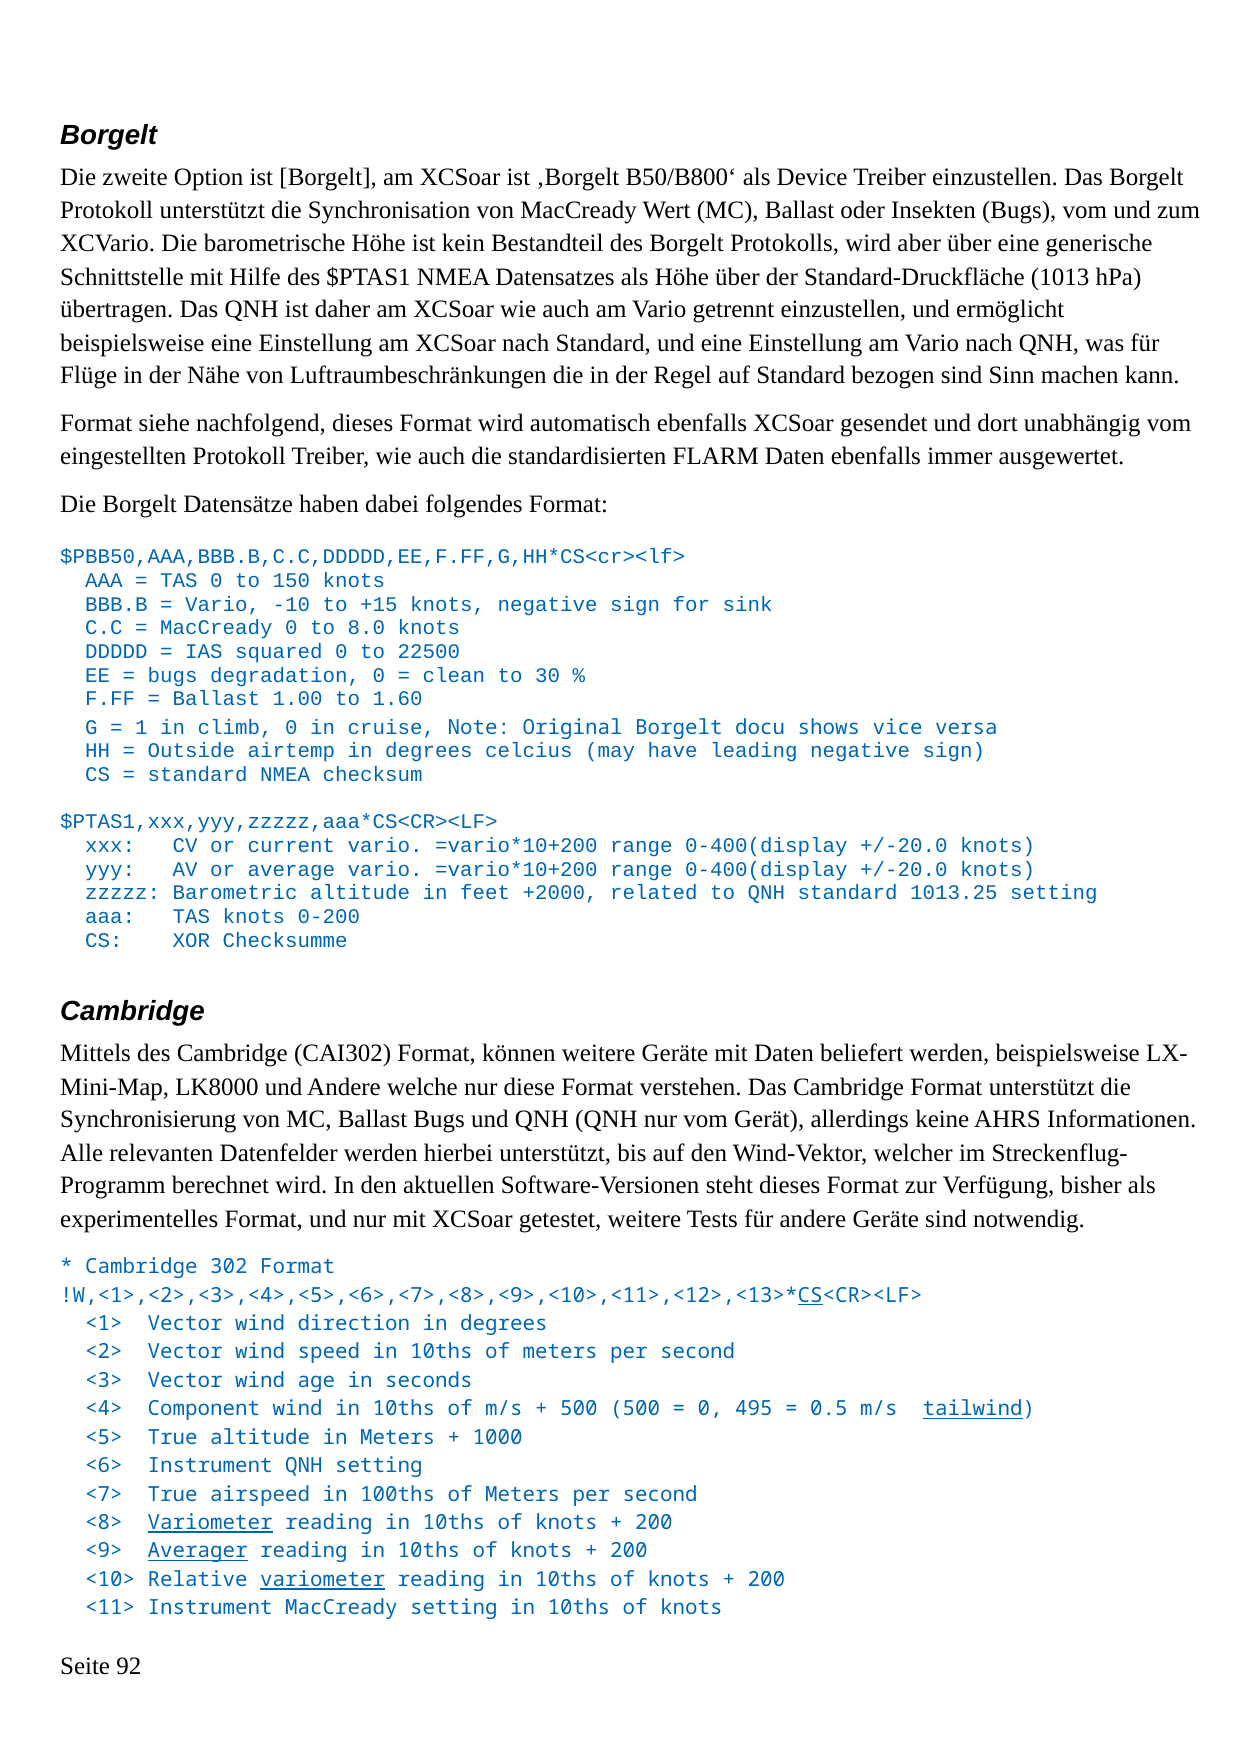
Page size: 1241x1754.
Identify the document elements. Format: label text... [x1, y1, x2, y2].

text Die Borgelt Datensätze haben dabei folgendes Format: [60, 489, 1207, 518]
subtitle Cambridge [60, 994, 1207, 1026]
text yyy: AV or average vario. =vario*10+200 range 0-400(display +/-20.0 knots) [60, 859, 1207, 882]
text BBB.B = Vario, -10 to +15 knots, negative sign for sink [60, 594, 1207, 617]
text Die zweite Option ist [Borgelt], am XCSoar ist ‚Borgelt B50/B800‘ als Device Treiber einzustellen. Das Borgelt Protokoll unterstützt die Synchronisation von MacCready Wert (MC), Ballast oder Insekten (Bugs), vom und zum XCVario. Die barometrische Höhe ist kein Bestandteil des Borgelt Protokolls, wird aber über eine generische Schnittstelle mit Hilfe des $PTAS1 NMEA Datensatzes als Höhe über der Standard-Druckfläche (1013 hPa) übertragen. Das QNH ist daher am XCSoar wie auch am Vario getrennt einzustellen, und ermöglicht beispielsweise eine Einstellung am XCSoar nach Standard, und eine Einstellung am Vario nach QNH, was für Flüge in der Nähe von Luftraumbeschränkungen die in der Regel auf Standard bezogen sind Sinn machen kann. [60, 162, 1207, 389]
text * Cambridge 302 Format [60, 1251, 1207, 1280]
text <2> Vector wind speed in 10ths of meters per second [60, 1337, 1207, 1365]
text Format siehe nachfolgend, dieses Format wird automatisch ebenfalls XCSoar gesendet und dort unabhängig vom eingestellten Protokoll Treiber, wie auch die standardisierten FLARM Daten ebenfalls immer ausgewertet. [60, 408, 1207, 470]
text <4> Component wind in 10ths of m/s + 500 (500 = 0, 495 = 0.5 m/s tailwind) [60, 1393, 1207, 1422]
text <11> Instrument MacCready setting in 10ths of knots [60, 1592, 1207, 1621]
text <10> Relative variometer reading in 10ths of knots + 200 [60, 1564, 1207, 1592]
text zzzzz: Barometric altitude in feet +2000, related to QNH standard 1013.25 setting [60, 882, 1207, 906]
text DDDDD = IAS squared 0 to 22500 [60, 641, 1207, 664]
text !W,<1>,<2>,<3>,<4>,<5>,<6>,<7>,<8>,<9>,<10>,<11>,<12>,<13>*CS<CR><LF> [60, 1280, 1207, 1308]
text C.C = MacCready 0 to 8.0 knots [60, 617, 1207, 641]
text <5> True altitude in Meters + 1000 [60, 1422, 1207, 1450]
text <6> Instrument QNH setting [60, 1450, 1207, 1479]
text aaa: TAS knots 0-200 [60, 906, 1207, 929]
text xxx: CV or current vario. =vario*10+200 range 0-400(display +/-20.0 knots) [60, 835, 1207, 859]
text <9> Averager reading in 10ths of knots + 200 [60, 1536, 1207, 1564]
text Mittels des Cambridge (CAI302) Format, können weitere Geräte mit Daten beliefert werden, beispielsweise LX-Mini-Map, LK8000 und Andere welche nur diese Format verstehen. Das Cambridge Format unterstützt die Synchronisierung von MC, Ballast Bugs und QNH (QNH nur vom Gerät), allerdings keine AHRS Informationen. Alle relevanten Datenfelder werden hierbei unterstützt, bis auf den Wind-Vektor, welcher im Streckenflug-Programm berechnet wird. In den aktuellen Software-Versionen steht dieses Format zur Verfügung, bisher als experimentelles Format, und nur mit XCSoar getestet, weitere Tests für andere Geräte sind notwendig. [60, 1038, 1207, 1232]
text HH = Outside airtemp in degrees celcius (may have leading negative sign) [60, 740, 1207, 764]
text <7> True airspeed in 100ths of Meters per second [60, 1479, 1207, 1507]
text CS = standard NMEA checksum [60, 764, 1207, 788]
text F.FF = Ballast 1.00 to 1.60 [60, 688, 1207, 712]
text $PBB50,AAA,BBB.B,C.C,DDDDD,EE,F.FF,G,HH*CS<cr><lf> [60, 546, 1207, 570]
text <1> Vector wind direction in degrees [60, 1308, 1207, 1337]
subtitle Borgelt [60, 118, 1207, 150]
text CS: XOR Checksumme [60, 929, 1207, 953]
text $PTAS1,xxx,yyy,zzzzz,aaa*CS<CR><LF> [60, 811, 1207, 835]
text <3> Vector wind age in seconds [60, 1365, 1207, 1393]
text EE = bugs degradation, 0 = clean to 30 % [60, 664, 1207, 688]
text G = 1 in climb, 0 in cruise, Note: Original Borgelt docu shows vice versa [60, 712, 1207, 740]
text AAA = TAS 0 to 150 knots [60, 570, 1207, 594]
text <8> Variometer reading in 10ths of knots + 200 [60, 1507, 1207, 1536]
